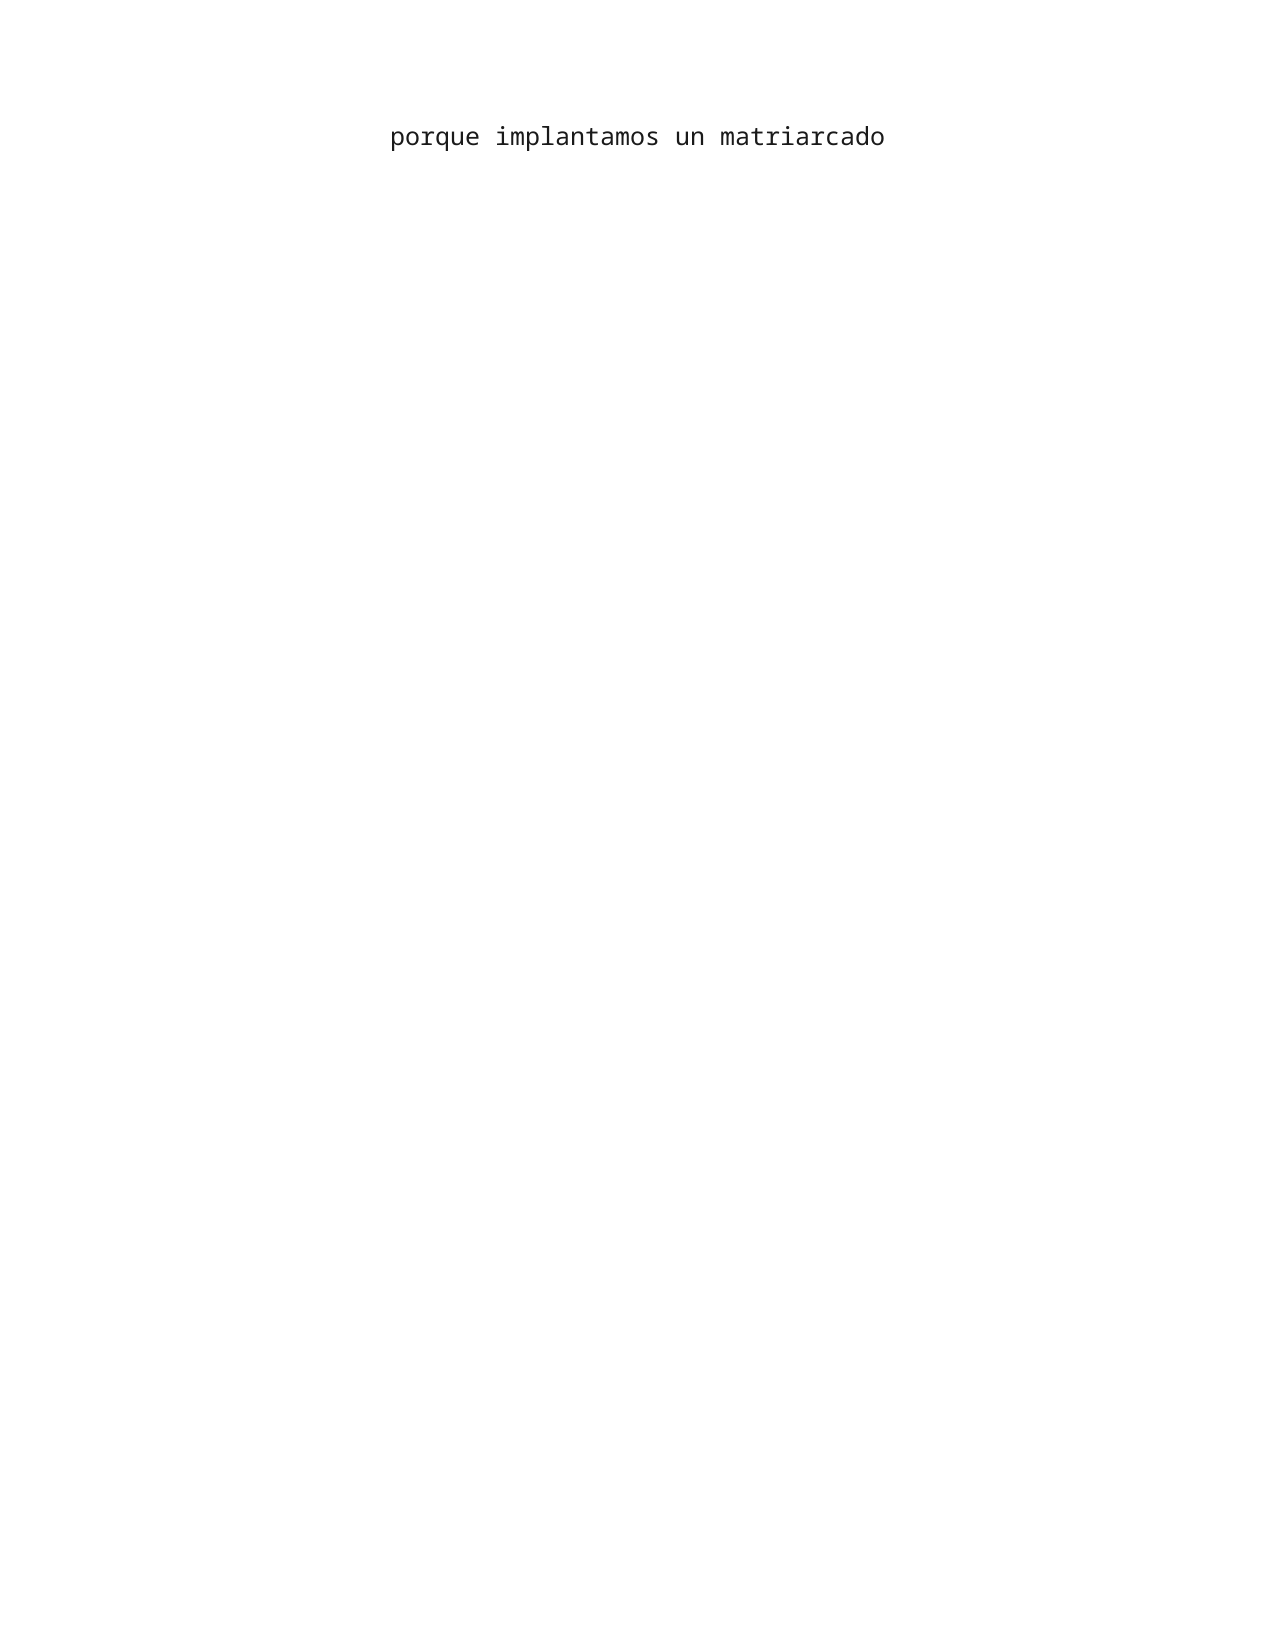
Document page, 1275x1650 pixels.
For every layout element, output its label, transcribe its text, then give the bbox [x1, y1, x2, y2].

text porque implantamos un matriarcado [118, 118, 1157, 152]
